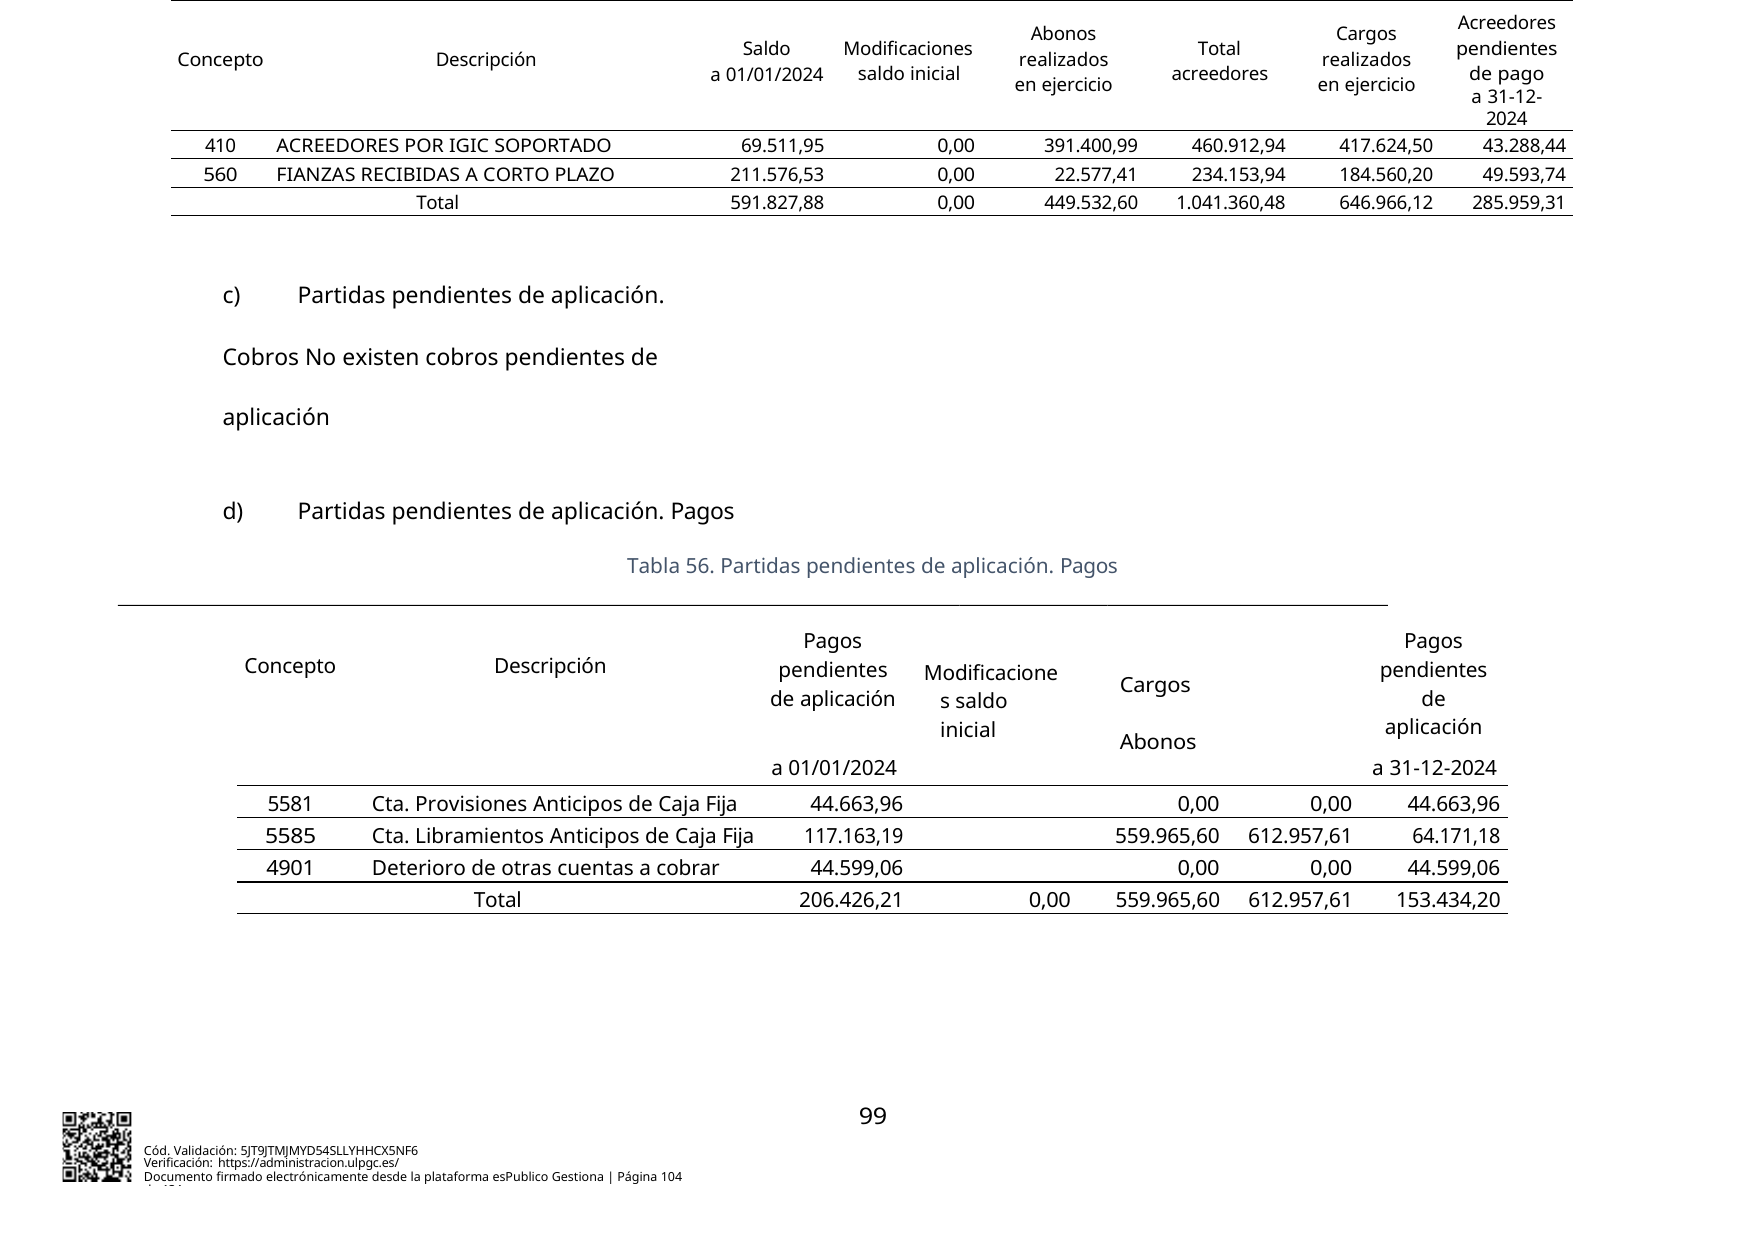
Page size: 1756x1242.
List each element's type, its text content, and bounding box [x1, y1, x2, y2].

table_cell Cta. Libramientos Anticipos de Caja Fija [343, 818, 756, 849]
table_cell 460.912,94 [1158, 131, 1298, 158]
table_cell 43.288,44 [1441, 131, 1573, 158]
table_cell 391.400,99 [991, 131, 1158, 158]
table_cell [171, 188, 269, 215]
table_cell 591.827,88 [651, 188, 834, 215]
table_cell ACREEDORES POR IGIC SOPORTADO [269, 131, 651, 158]
table_header Cargos realizados en ejercicio [1298, 1, 1441, 130]
table_cell 5581 [237, 786, 343, 817]
table_cell 0,00 [1093, 786, 1238, 817]
table_cell Deterioro de otras cuentas a cobrar [343, 850, 756, 881]
table_cell 560 [171, 159, 269, 187]
table_header Abonos realizados en ejercicio [991, 1, 1158, 130]
table_header a 01/01/2024 [756, 756, 966, 785]
table_header [1238, 756, 1362, 785]
text Cargos Abonos [1119, 671, 1328, 756]
table_header Modificaciones saldo inicial [834, 1, 991, 130]
table_header [237, 756, 756, 785]
table_cell 559.965,60 [1093, 883, 1238, 913]
table_cell 206.426,21 [756, 883, 966, 913]
table_cell 117.163,19 [756, 818, 966, 849]
table_cell [966, 786, 1093, 817]
text Pagos pendientes de aplicación [765, 626, 900, 712]
table_header [966, 756, 1093, 785]
table_header Descripción [269, 1, 651, 130]
table_cell 44.599,06 [756, 850, 966, 881]
table_cell 1.041.360,48 [1158, 188, 1298, 215]
text Concepto Descripción [244, 652, 609, 680]
table_cell 0,00 [1238, 786, 1362, 817]
table_header Acreedores pendientes de pago a 31-12-2024 [1441, 1, 1573, 130]
list Partidas pendientes de aplicación. Pagos [222, 495, 1637, 526]
table_header Saldo a 01/01/2024 [651, 1, 834, 130]
table_cell 234.153,94 [1158, 159, 1298, 187]
table_header Concepto [171, 1, 269, 130]
table_cell 449.532,60 [991, 188, 1158, 215]
table_cell 0,00 [834, 188, 991, 215]
table_cell 410 [171, 131, 269, 158]
table_cell 0,00 [1238, 850, 1362, 881]
table_header a 31-12-2024 [1362, 756, 1508, 785]
table_cell 64.171,18 [1362, 818, 1508, 849]
table_cell 184.560,20 [1298, 159, 1441, 187]
table_header Total acreedores [1158, 1, 1298, 130]
table_cell 559.965,60 [1093, 818, 1238, 849]
text Tabla 56. Partidas pendientes de aplicación. Pagos [118, 551, 1627, 580]
table_cell 0,00 [966, 883, 1093, 913]
table_cell 44.599,06 [1362, 850, 1508, 881]
table_cell 285.959,31 [1441, 188, 1573, 215]
table_cell 0,00 [1093, 850, 1238, 881]
text Modificaciones saldo inicial [924, 658, 1064, 744]
table_cell Cta. Provisiones Anticipos de Caja Fija [343, 786, 756, 817]
table_cell 69.511,95 [651, 131, 834, 158]
table_header [1093, 756, 1238, 785]
table_cell 0,00 [834, 131, 991, 158]
table_cell Total [269, 188, 651, 215]
table_cell 49.593,74 [1441, 159, 1573, 187]
table_cell 5585 [237, 818, 343, 849]
list Partidas pendientes de aplicación. Cobros No existen cobros pendientes de aplicación [222, 279, 673, 433]
table_cell 22.577,41 [991, 159, 1158, 187]
text Pagos pendientes de aplicación [1371, 626, 1496, 741]
table_cell 0,00 [834, 159, 991, 187]
table_cell 612.957,61 [1238, 883, 1362, 913]
table_cell 612.957,61 [1238, 818, 1362, 849]
table_cell 4901 [237, 850, 343, 881]
table_cell [237, 883, 343, 913]
table_cell 211.576,53 [651, 159, 834, 187]
table_cell Total [343, 883, 756, 913]
table_cell 153.434,20 [1362, 883, 1508, 913]
table_cell 417.624,50 [1298, 131, 1441, 158]
table_cell [966, 850, 1093, 881]
table_cell 44.663,96 [756, 786, 966, 817]
table_cell 44.663,96 [1362, 786, 1508, 817]
table_cell [966, 818, 1093, 849]
table_cell 646.966,12 [1298, 188, 1441, 215]
table_cell FIANZAS RECIBIDAS A CORTO PLAZO [269, 159, 651, 187]
